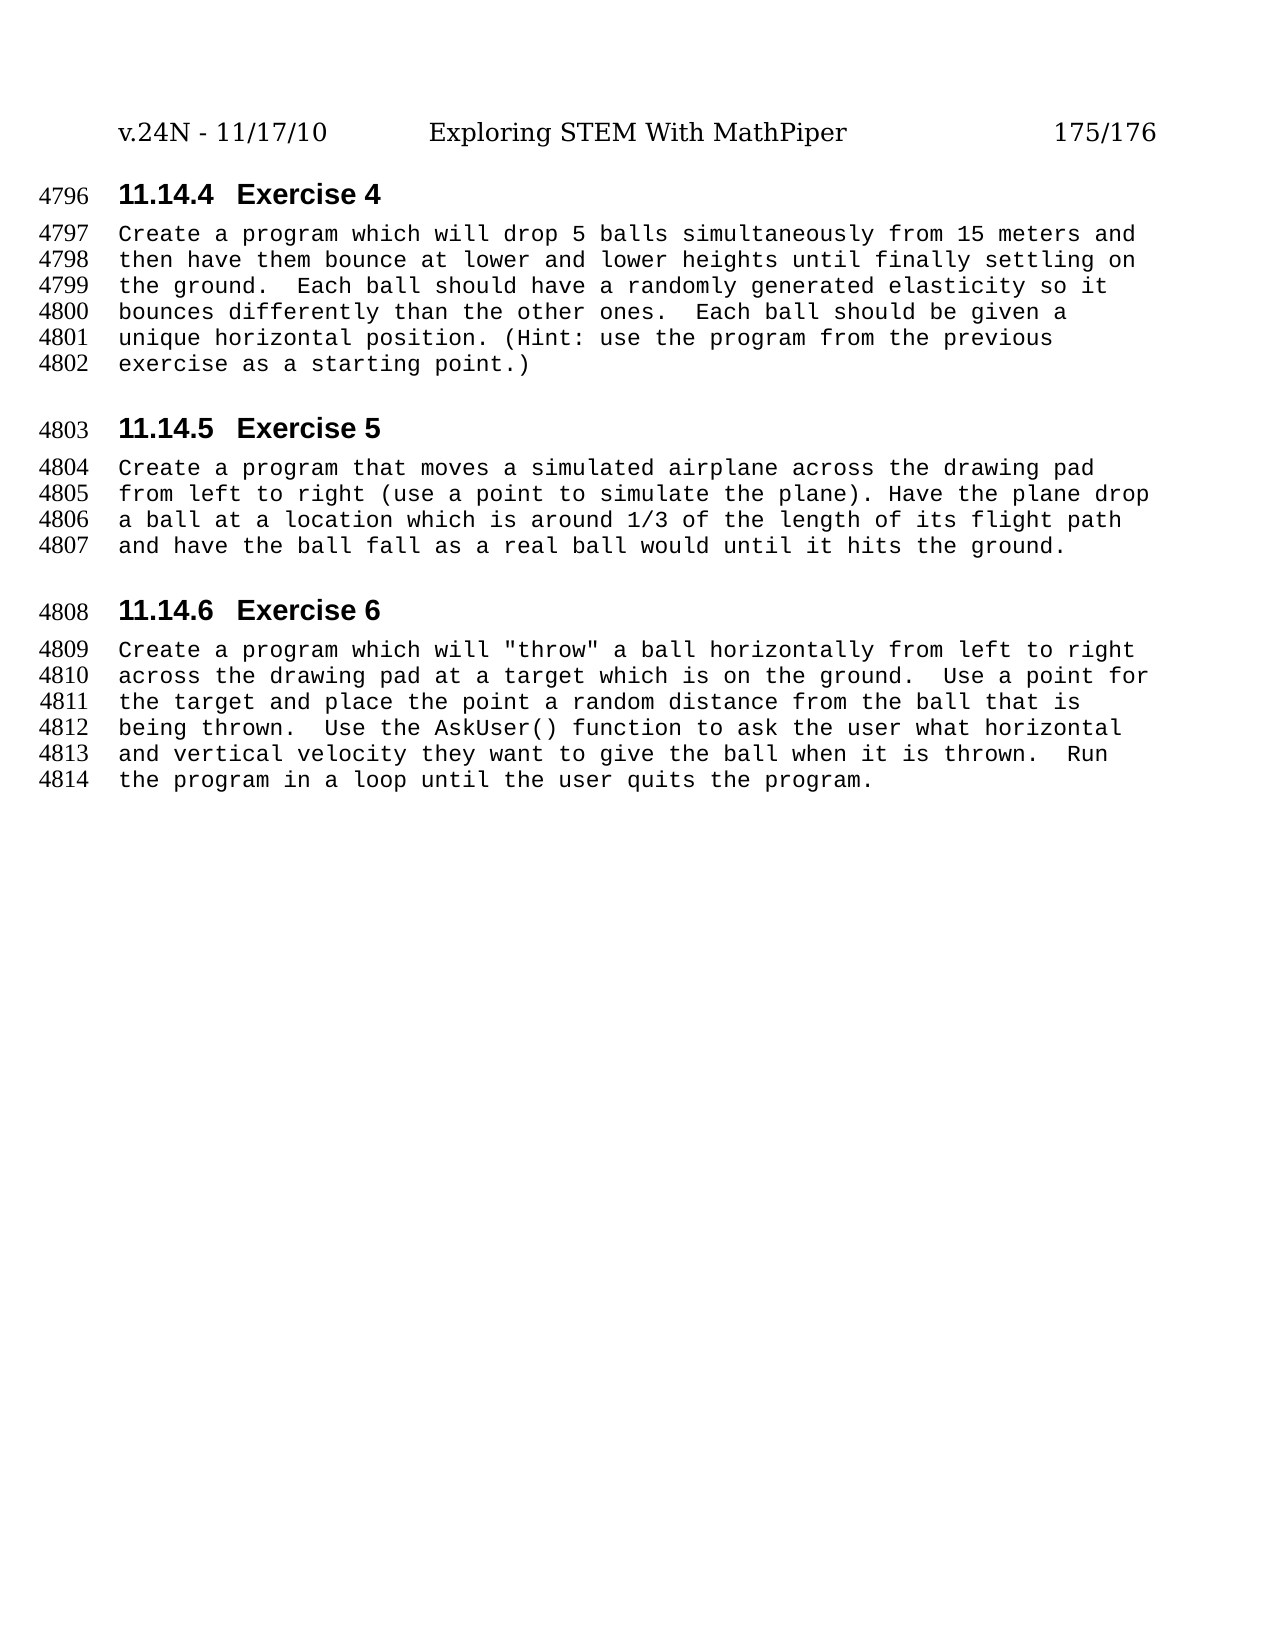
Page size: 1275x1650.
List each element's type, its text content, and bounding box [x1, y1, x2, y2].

text Create a program which will "throw" a ball horizontally from left to right across the drawing pad at a target which is on the ground. Use a point for the target and place the point a random distance from the ball that is being thrown. Use the AskUser() function to ask the user what horizontal and vertical velocity they want to give the ball when it is thrown. Run the program in a loop until the user quits the program. [118, 639, 1157, 794]
subtitle Exercise 4 [118, 177, 1157, 210]
text Create a program that moves a simulated airplane across the drawing pad from left to right (use a point to simulate the plane). Have the plane drop a ball at a location which is around 1/3 of the length of its flight path and have the ball fall as a real ball would until it hits the ground. [118, 456, 1157, 560]
text Create a program which will drop 5 balls simultaneously from 15 meters and then have them bounce at lower and lower heights until finally settling on the ground. Each ball should have a randomly generated elasticity so it bounces differently than the other ones. Each ball should be given a unique horizontal position. (Hint: use the program from the previous exercise as a starting point.) [118, 222, 1157, 378]
subtitle Exercise 5 [118, 411, 1157, 444]
subtitle Exercise 6 [118, 593, 1157, 627]
